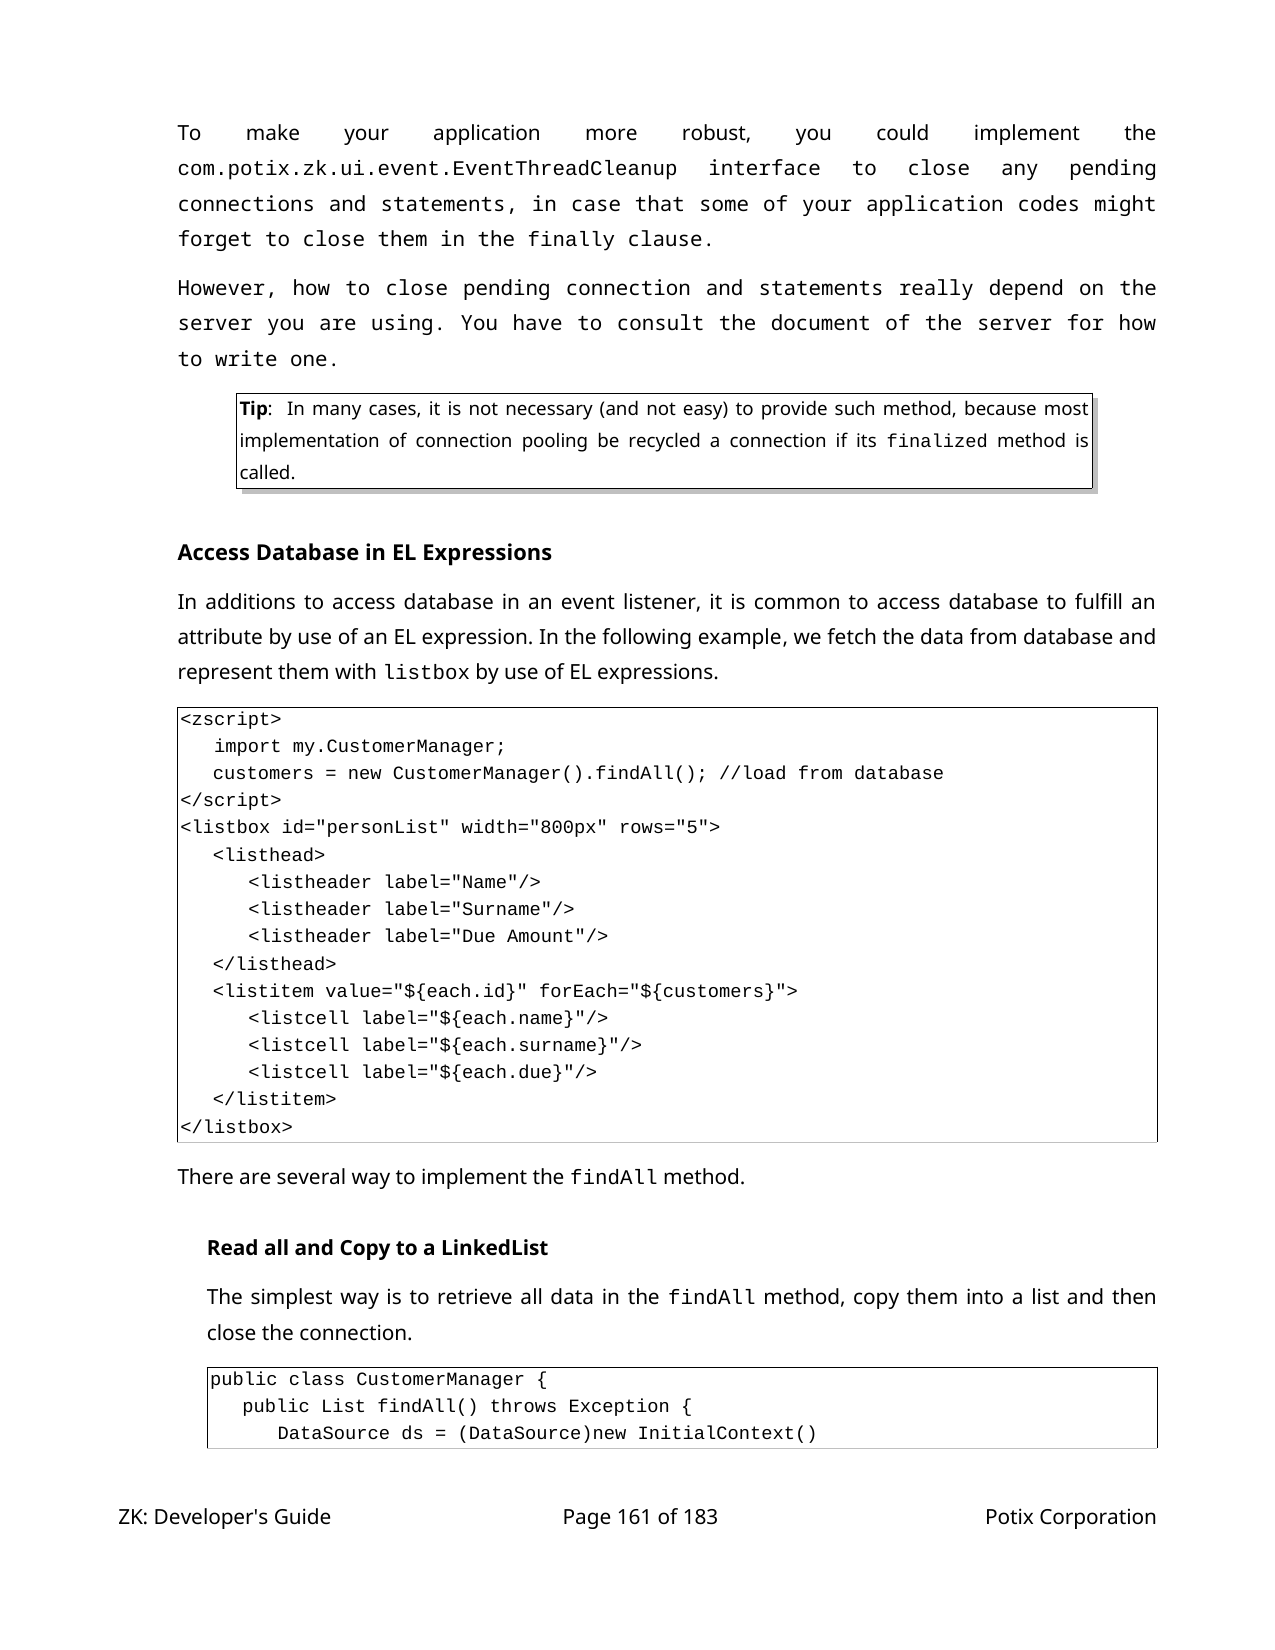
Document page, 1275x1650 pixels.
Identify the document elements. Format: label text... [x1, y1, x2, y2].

text <listbox id="personList" width="800px" rows="5"> [178, 815, 1157, 840]
text import my.CustomerManager; [178, 734, 1157, 758]
text Tip: In many cases, it is not necessary (and not easy) to provide such method, because most implementation of connection pooling be recycled a connection if its finalized method is called. [237, 394, 1092, 488]
text To make your application more robust, you could implement the com.potix.zk.ui.event.EventThreadCleanup interface to close any pending connections and statements, in case that some of your application codes might forget to close them in the finally clause. [177, 118, 1157, 253]
text <zscript> [178, 708, 1157, 731]
text DataSource ds = (DataSource)new InitialContext() [208, 1421, 1157, 1448]
text However, how to close pending connection and statements really depend on the server you are using. You have to consult the document of the server for how to write one. [177, 273, 1157, 372]
text <listheader label="Name"/> [178, 870, 1157, 894]
text <listcell label="${each.name}"/> [178, 1006, 1157, 1030]
text <listheader label="Surname"/> [178, 897, 1157, 921]
text customers = new CustomerManager().findAll(); //load from database [178, 761, 1157, 785]
subtitle Access Database in EL Expressions [177, 536, 1157, 566]
text <listcell label="${each.surname}"/> [178, 1033, 1157, 1057]
text </listhead> [178, 951, 1157, 976]
text The simplest way is to retrieve all data in the findAll method, copy them into a list and then close the connection. [207, 1282, 1157, 1346]
subtitle Read all and Copy to a LinkedList [207, 1233, 1157, 1262]
text In additions to access database in an event listener, it is common to access database to fulfill an attribute by use of an EL expression. In the following example, we fetch the data from database and represent them with listbox by use of EL expressions. [177, 587, 1157, 686]
text <listhead> [178, 843, 1157, 867]
text public class CustomerManager { [208, 1368, 1157, 1391]
text public List findAll() throws Exception { [208, 1394, 1157, 1418]
text </listbox> [178, 1114, 1157, 1142]
text <listcell label="${each.due}"/> [178, 1060, 1157, 1084]
text </script> [178, 788, 1157, 812]
text There are several way to implement the findAll method. [177, 1162, 1157, 1191]
text <listitem value="${each.id}" forEach="${customers}"> [178, 978, 1157, 1003]
text <listheader label="Due Amount"/> [178, 924, 1157, 948]
text </listitem> [178, 1087, 1157, 1112]
